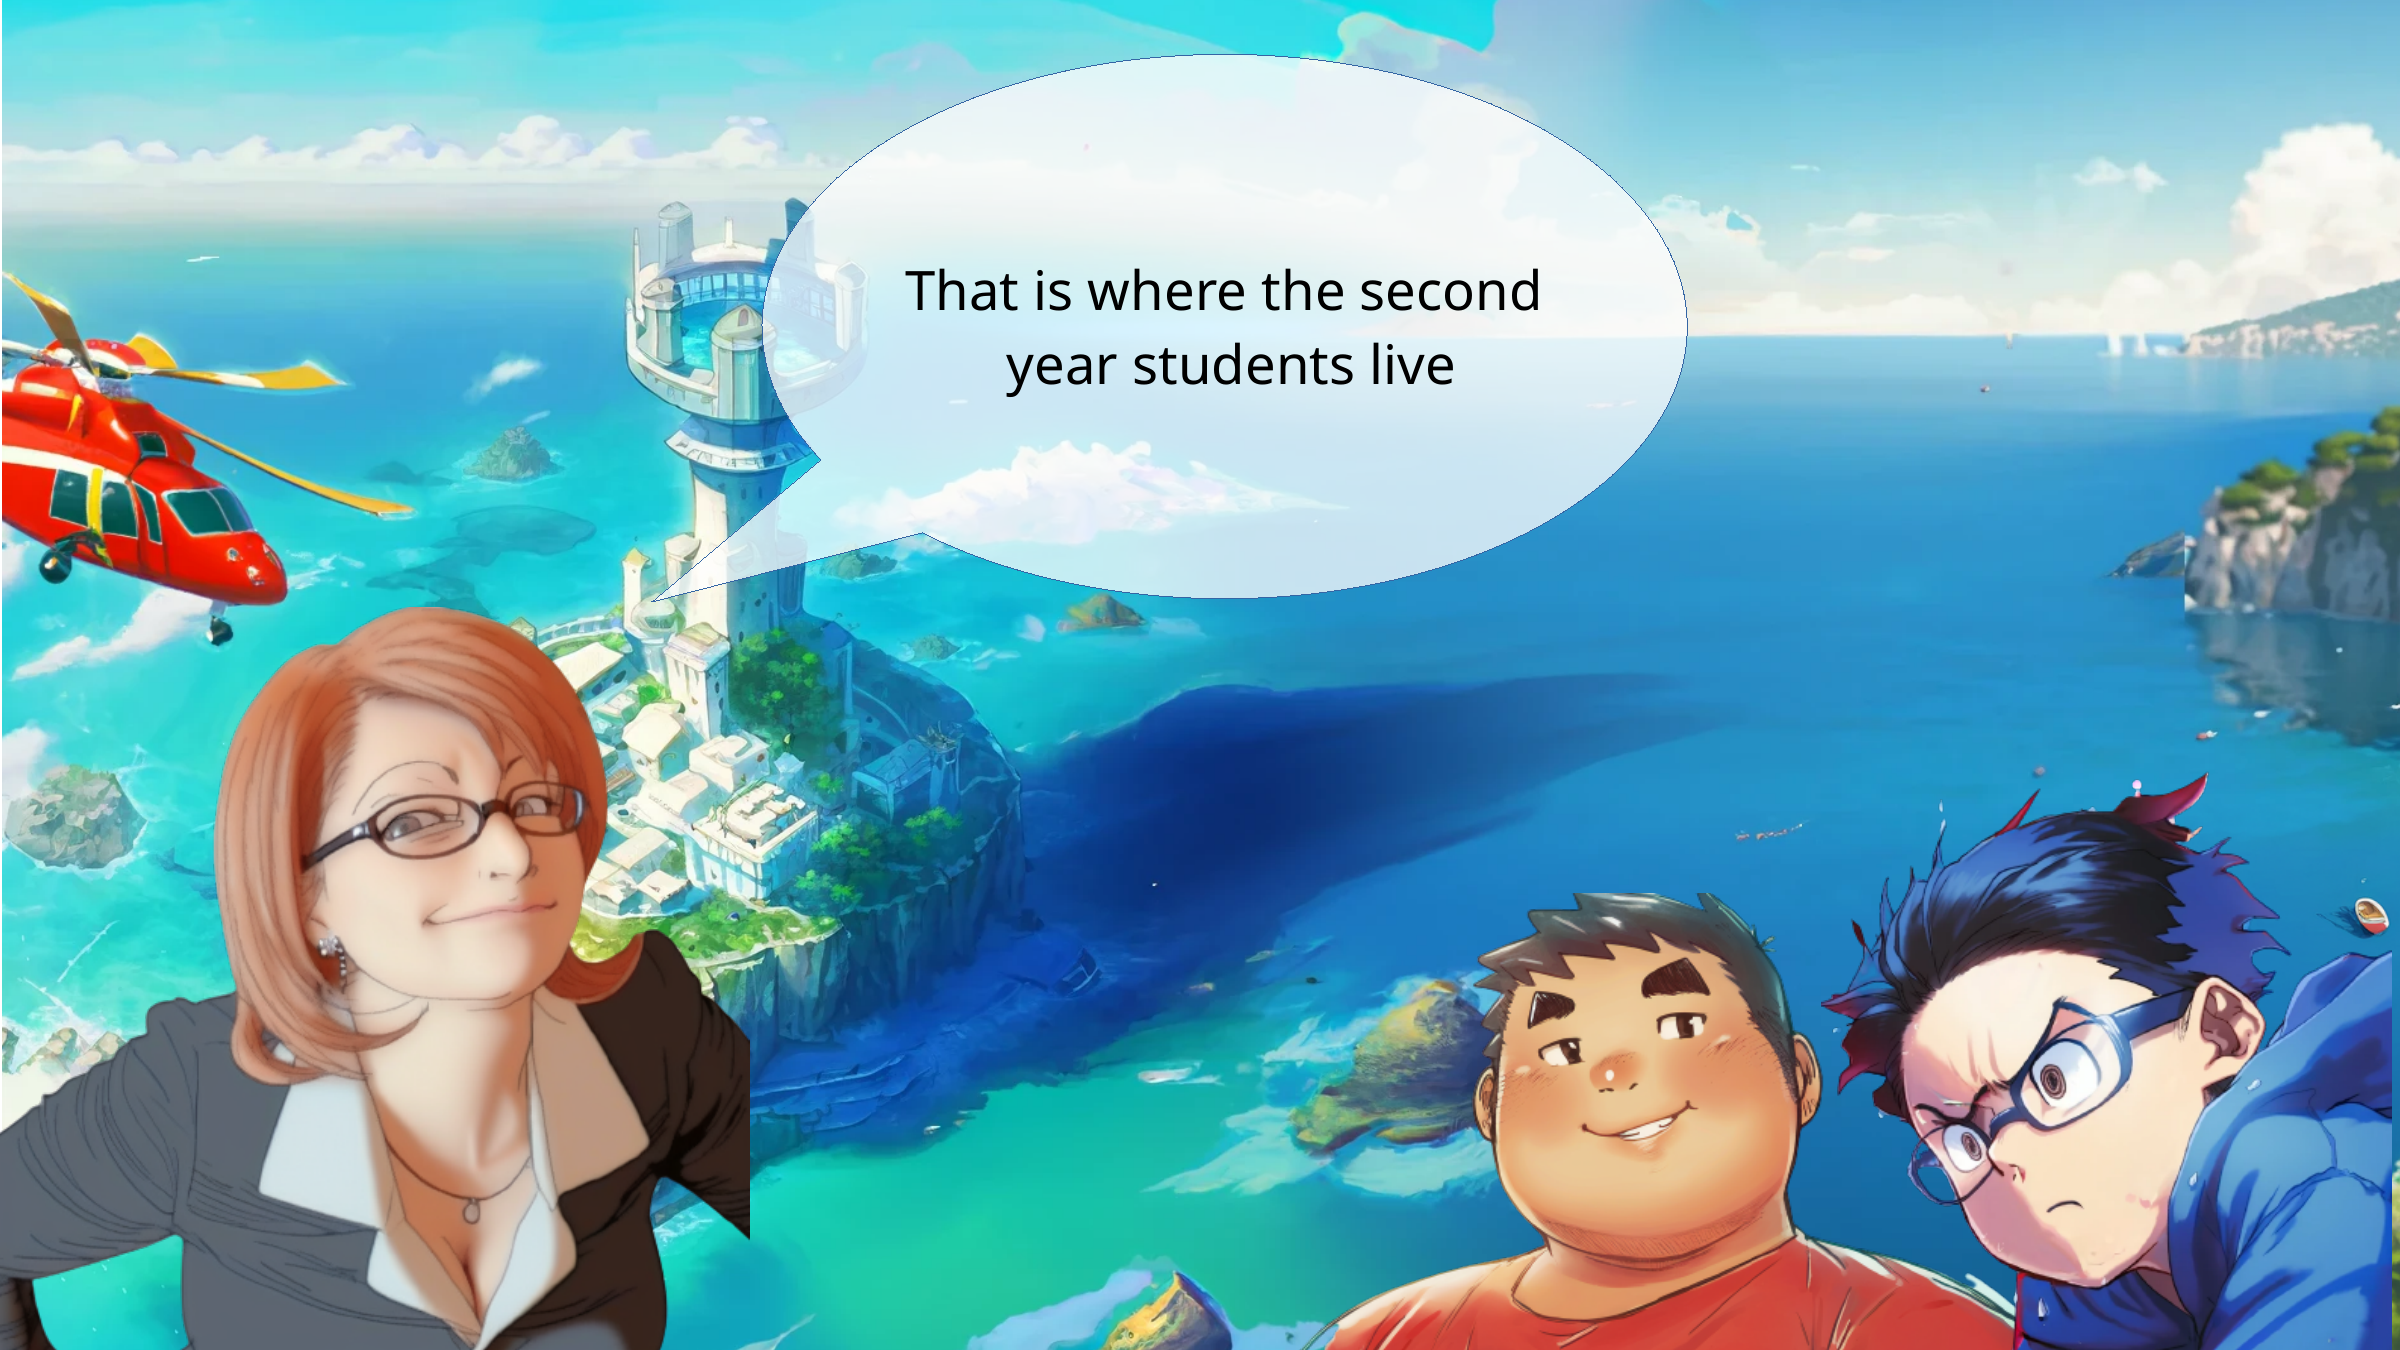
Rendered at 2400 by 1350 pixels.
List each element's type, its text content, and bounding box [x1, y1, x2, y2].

picture [0, 0, 2400, 1350]
text_box That is where the second year students live [651, 54, 1688, 602]
